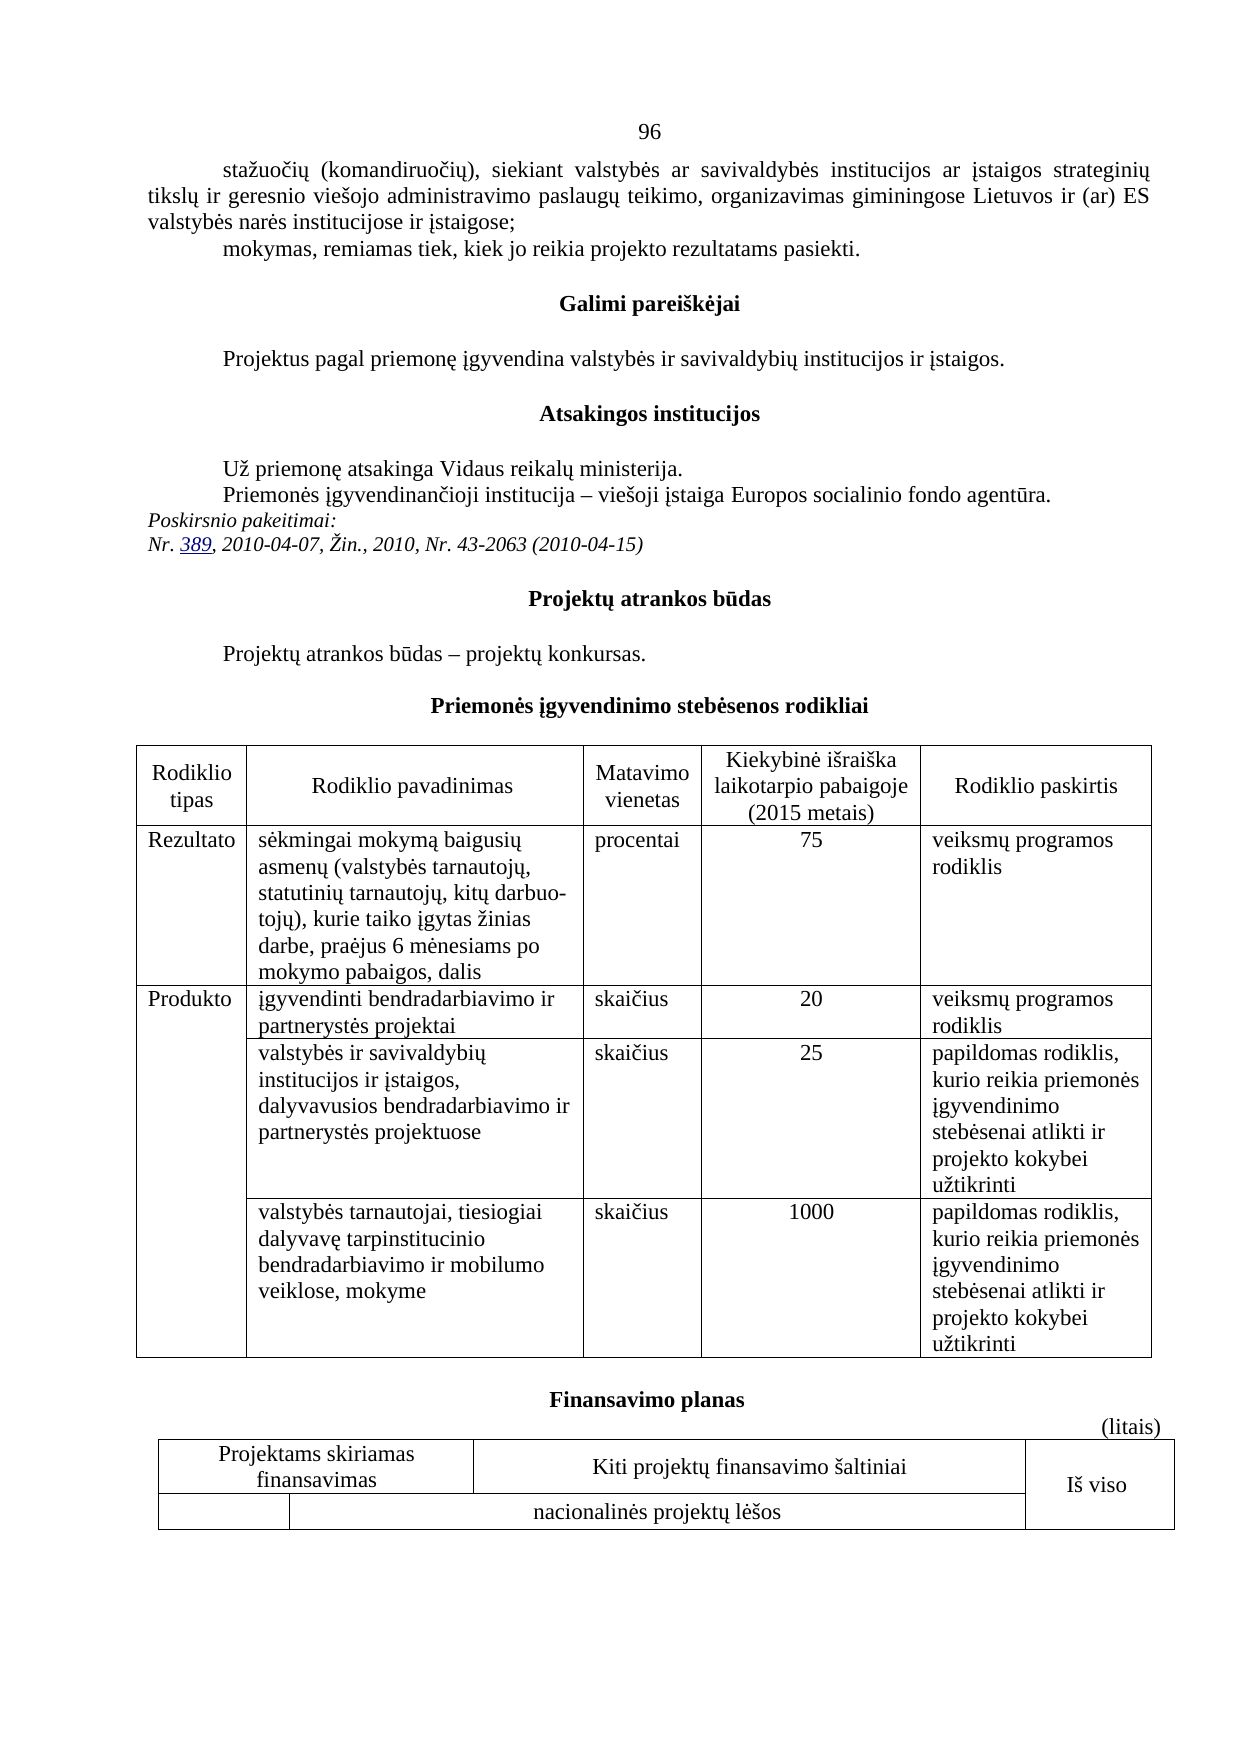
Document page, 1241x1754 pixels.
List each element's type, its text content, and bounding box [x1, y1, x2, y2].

text Projektų atrankos būdas – projektų konkursas. [148, 640, 1152, 666]
text Projektų atrankos būdas [148, 585, 1152, 611]
text stažuočių (komandiruočių), siekiant valstybės ar savivaldybės institucijos ar įstaigos strateginių tikslų ir geresnio viešojo administravimo paslaugų teikimo, organizavimas giminingose Lietuvos ir (ar) ES valstybės narės institucijose ir įstaigose; [148, 156, 1152, 235]
table_cell [159, 1494, 289, 1529]
table_cell nacionalinės projektų lėšos [290, 1494, 1025, 1529]
table_cell 1000 [702, 1199, 920, 1357]
text Priemonės įgyvendinančioji institucija – viešoji įstaiga Europos socialinio fondo agentūra. [148, 481, 1152, 508]
table_header Rodiklio tipas [137, 746, 246, 825]
text Atsakingos institucijos [148, 400, 1152, 426]
table_cell skaičius [584, 1039, 701, 1197]
table_cell veiksmų programos rodiklis [921, 826, 1151, 984]
table_cell 25 [702, 1039, 920, 1197]
text Priemonės įgyvendinimo stebėsenos rodikliai [148, 692, 1152, 719]
table_cell skaičius [584, 1199, 701, 1357]
text Galimi pareiškėjai [148, 290, 1152, 316]
table_header Rodiklio pavadinimas [247, 746, 583, 825]
text (litais) [148, 1413, 1161, 1439]
table_cell valstybės ir savivaldybių institucijos ir įstaigos, dalyvavusios bendradarbiavimo ir partnerystės projektuose [247, 1039, 583, 1197]
text mokymas, remiamas tiek, kiek jo reikia projekto rezultatams pasiekti. [223, 235, 1152, 261]
table_cell valstybės tarnautojai, tiesiogiai dalyvavę tarpinstitucinio bendradarbiavimo ir mobilumo veiklose, mokyme [247, 1199, 583, 1357]
table_cell papildomas rodiklis, kurio reikia priemonės įgyvendinimo stebėsenai atlikti ir projekto kokybei užtikrinti [921, 1039, 1151, 1197]
text Nr. 389, 2010-04-07, Žin., 2010, Nr. 43-2063 (2010-04-15) [148, 532, 1152, 556]
table_header Projektams skiriamas finansavimas [159, 1440, 473, 1493]
table_cell papildomas rodiklis, kurio reikia priemonės įgyvendinimo stebėsenai atlikti ir projekto kokybei užtikrinti [921, 1199, 1151, 1357]
table_cell 75 [702, 826, 920, 984]
text Projektus pagal priemonę įgyvendina valstybės ir savivaldybių institucijos ir įstaigos. [148, 345, 1152, 371]
table_cell veiksmų programos rodiklis [921, 986, 1151, 1038]
table_cell skaičius [584, 986, 701, 1038]
table_header Kiekybinė išraiška laikotarpio pabaigoje (2015 metais) [702, 746, 920, 825]
table_cell sėkmingai mokymą baigusių asmenų (valstybės tarnautojų, statutinių tarnautojų, kitų dar­buo­tojų), kurie taiko įgytas žinias darbe, praėjus 6 mėnesiams po mokymo pabaigos, dalis [247, 826, 583, 984]
text Finansavimo planas [148, 1386, 1152, 1413]
table_cell įgyvendinti bendradarbiavimo ir partnerystės projektai [247, 986, 583, 1038]
table_header Iš viso [1026, 1440, 1174, 1529]
table_header Matavimo vienetas [584, 746, 701, 825]
text Už priemonę atsakinga Vidaus reikalų ministerija. [148, 455, 1152, 481]
table_cell Rezultato [137, 826, 246, 984]
table_header Rodiklio paskirtis [921, 746, 1151, 825]
table_cell procentai [584, 826, 701, 984]
table_header Kiti projektų finansavimo šaltiniai [474, 1440, 1025, 1493]
text Poskirsnio pakeitimai: [148, 508, 1152, 532]
table_cell Produkto [137, 986, 246, 1357]
table_cell 20 [702, 986, 920, 1038]
